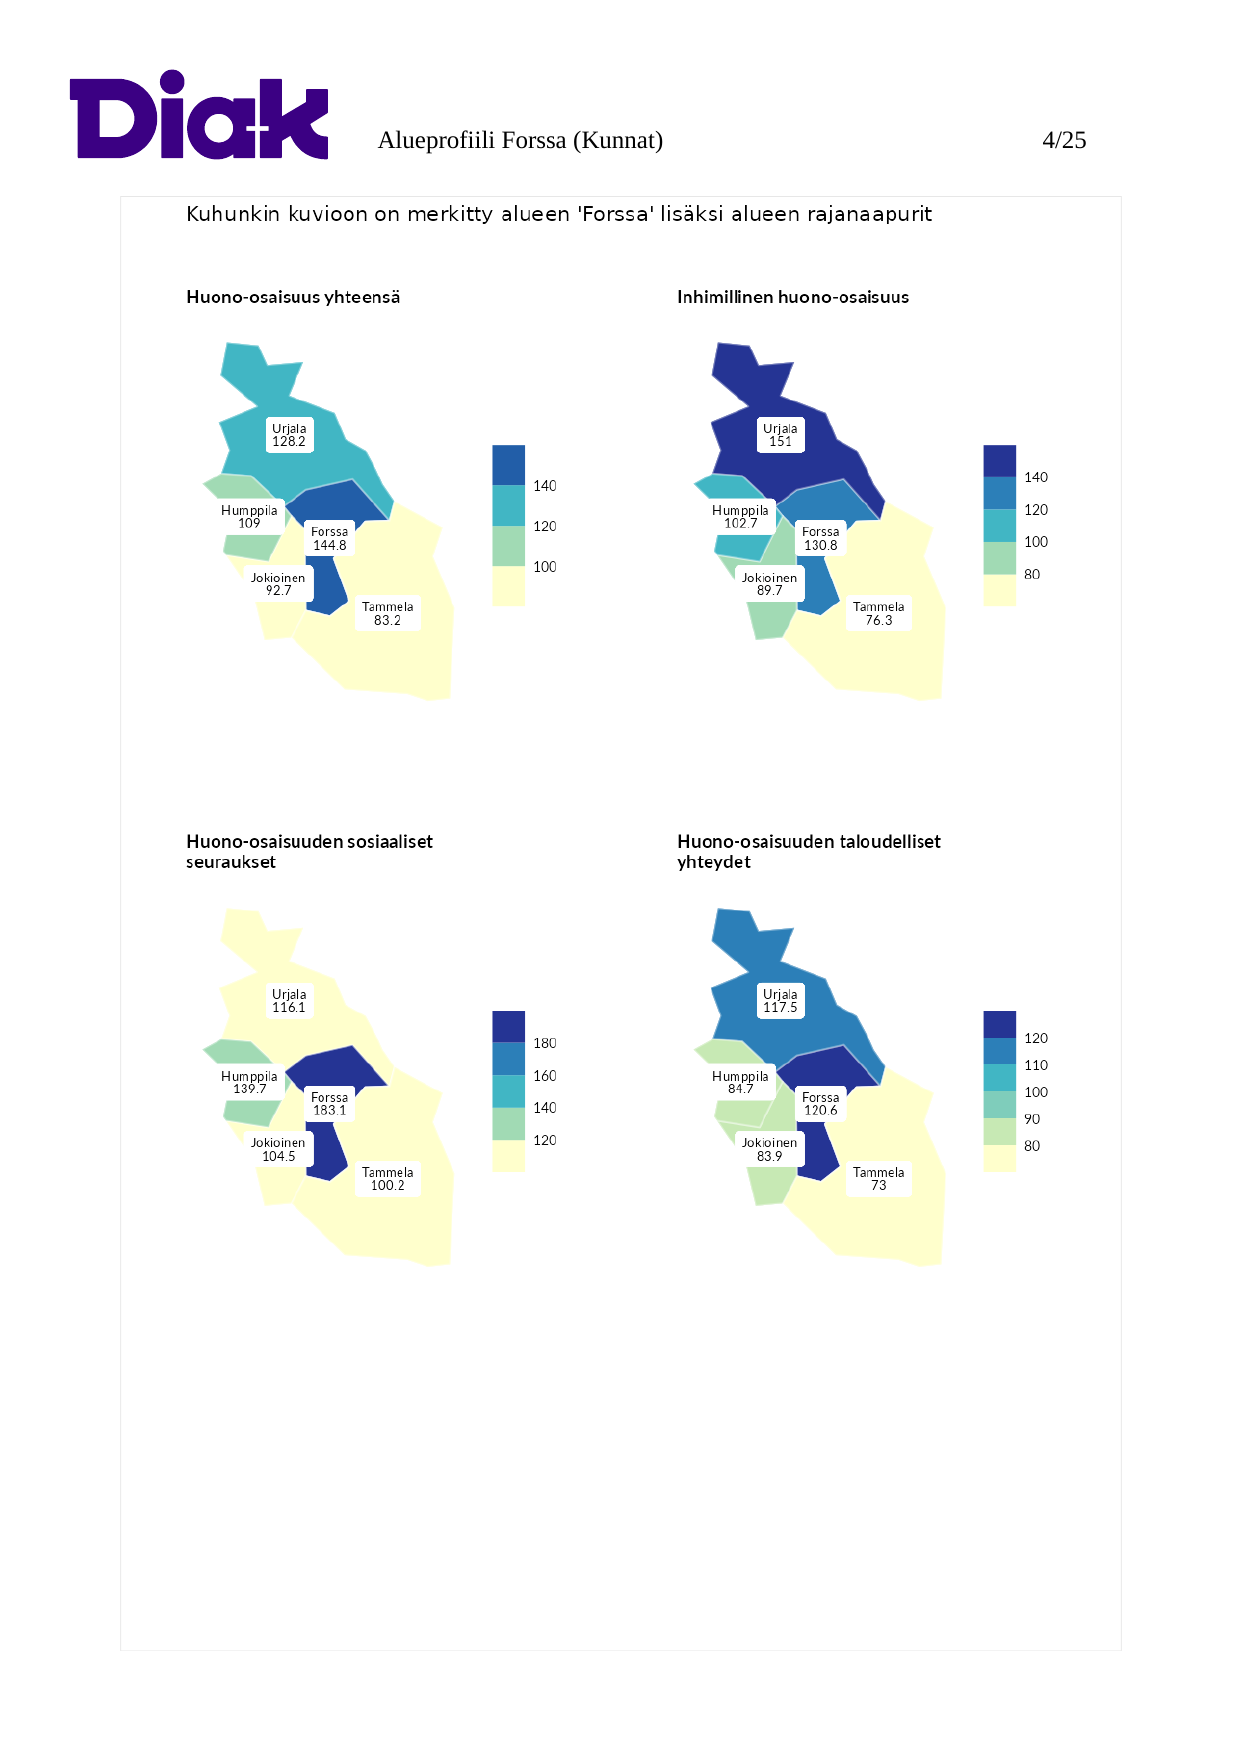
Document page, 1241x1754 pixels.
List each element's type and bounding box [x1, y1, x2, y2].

picture [61, 196, 1179, 1651]
